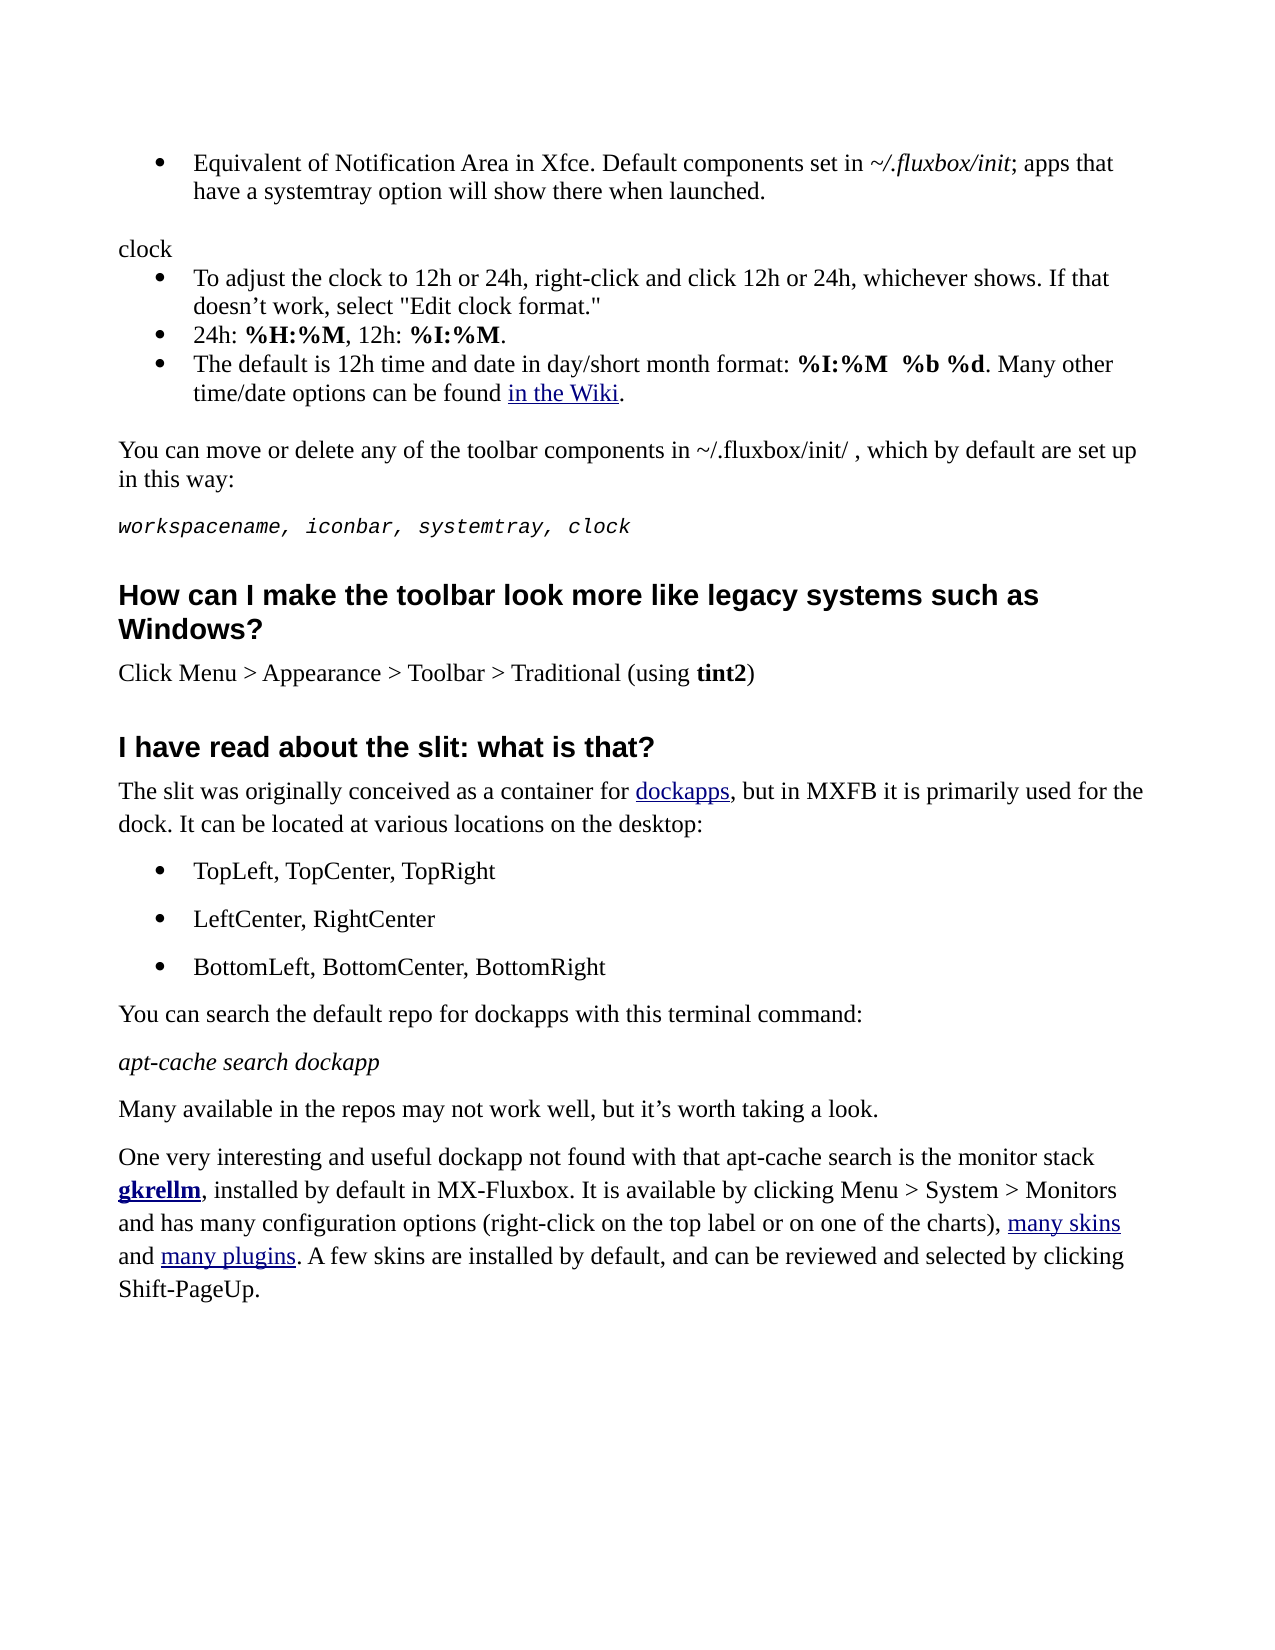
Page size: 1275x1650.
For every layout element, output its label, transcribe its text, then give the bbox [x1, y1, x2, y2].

list Equivalent of Notification Area in Xfce. Default components set in ~/.fluxbox/init; apps that have a systemtray option will show there when launched. [156, 148, 1157, 205]
text One very interesting and useful dockapp not found with that apt-cache search is the monitor stack gkrellm, installed by default in MX-Fluxbox. It is available by clicking Menu > System > Monitors and has many configuration options (right-click on the top label or on one of the charts), many skins and many plugins. A few skins are installed by default, and can be reviewed and selected by clicking Shift-PageUp. [118, 1142, 1157, 1303]
text workspacename, iconbar, systemtray, clock [118, 516, 1157, 540]
text You can search the default repo for dockapps with this terminal command: [118, 999, 1157, 1028]
text clock [118, 234, 1157, 263]
text You can move or delete any of the toolbar components in ~/.fluxbox/init/ , which by default are set up in this way: [118, 435, 1157, 493]
subtitle I have read about the slit: what is that? [118, 730, 1157, 763]
text Click Menu > Appearance > Toolbar > Traditional (using tint2) [118, 658, 1157, 686]
text apt-cache search dockapp [118, 1047, 1157, 1076]
list LeftCenter, RightCenter [156, 904, 1157, 933]
list TopLeft, TopCenter, TopRight [156, 856, 1157, 885]
list BottomLeft, BottomCenter, BottomRight [156, 952, 1157, 980]
list To adjust the clock to 12h or 24h, right-click and click 12h or 24h, whichever shows. If that doesn’t work, select "Edit clock format." [156, 263, 1157, 320]
list The default is 12h time and date in day/short month format: %I:%M %b %d. Many other time/date options can be found in the Wiki. [156, 349, 1157, 406]
text The slit was originally conceived as a container for dockapps, but in MXFB it is primarily used for the dock. It can be located at various locations on the desktop: [118, 776, 1157, 838]
subtitle How can I make the toolbar look more like legacy systems such as Windows? [118, 578, 1157, 645]
text Many available in the repos may not work well, but it’s worth taking a look. [118, 1094, 1157, 1123]
list 24h: %H:%M, 12h: %I:%M. [156, 320, 1157, 349]
